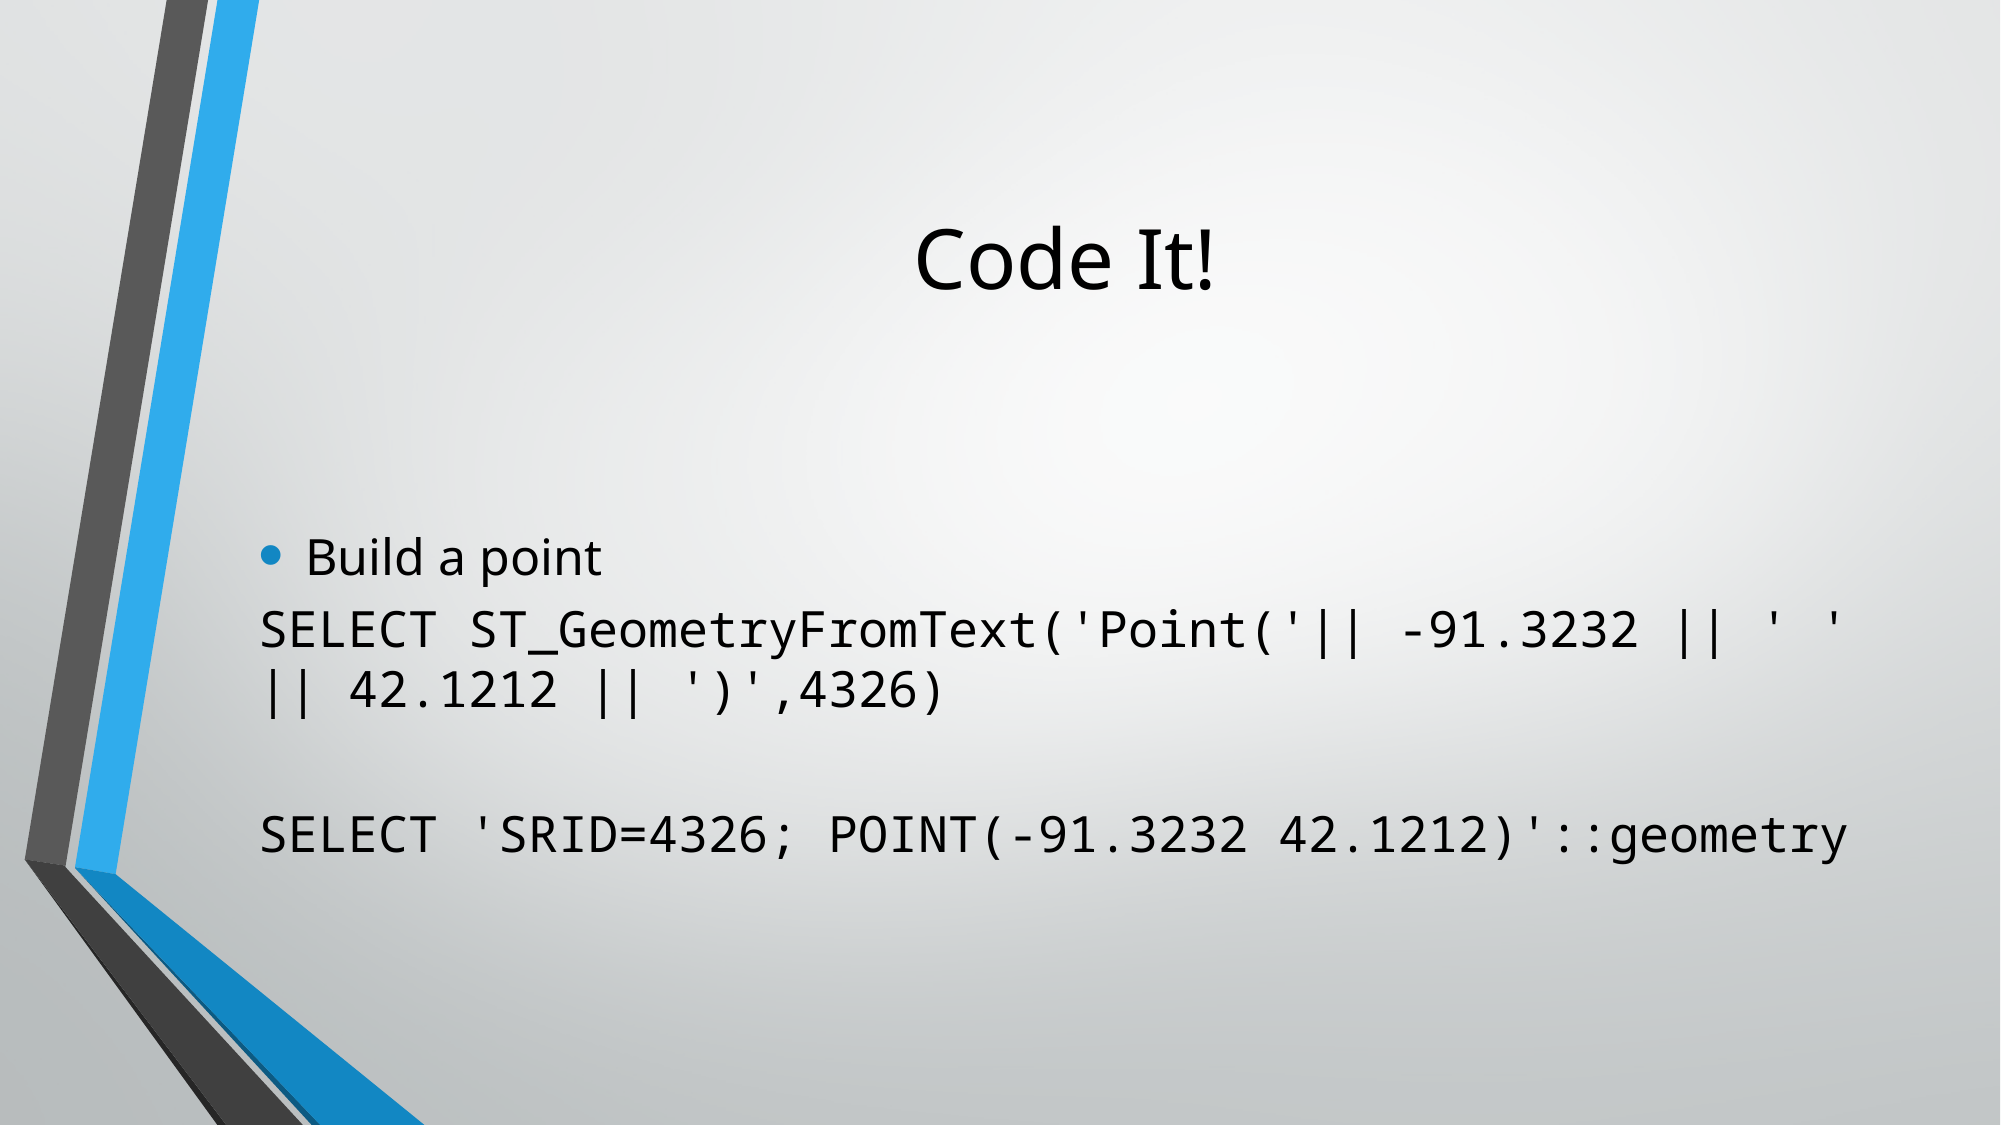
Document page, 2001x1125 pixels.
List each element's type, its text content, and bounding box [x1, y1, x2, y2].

list Build a point SELECT ST_GeometryFromText('Point('|| -91.3232 || ' ' || 42.1212 || ')',4326) SELECT 'SRID=4326; POINT(-91.3232 42.1212)'::geometry [243, 437, 1887, 950]
title Code It! [243, 112, 1887, 400]
